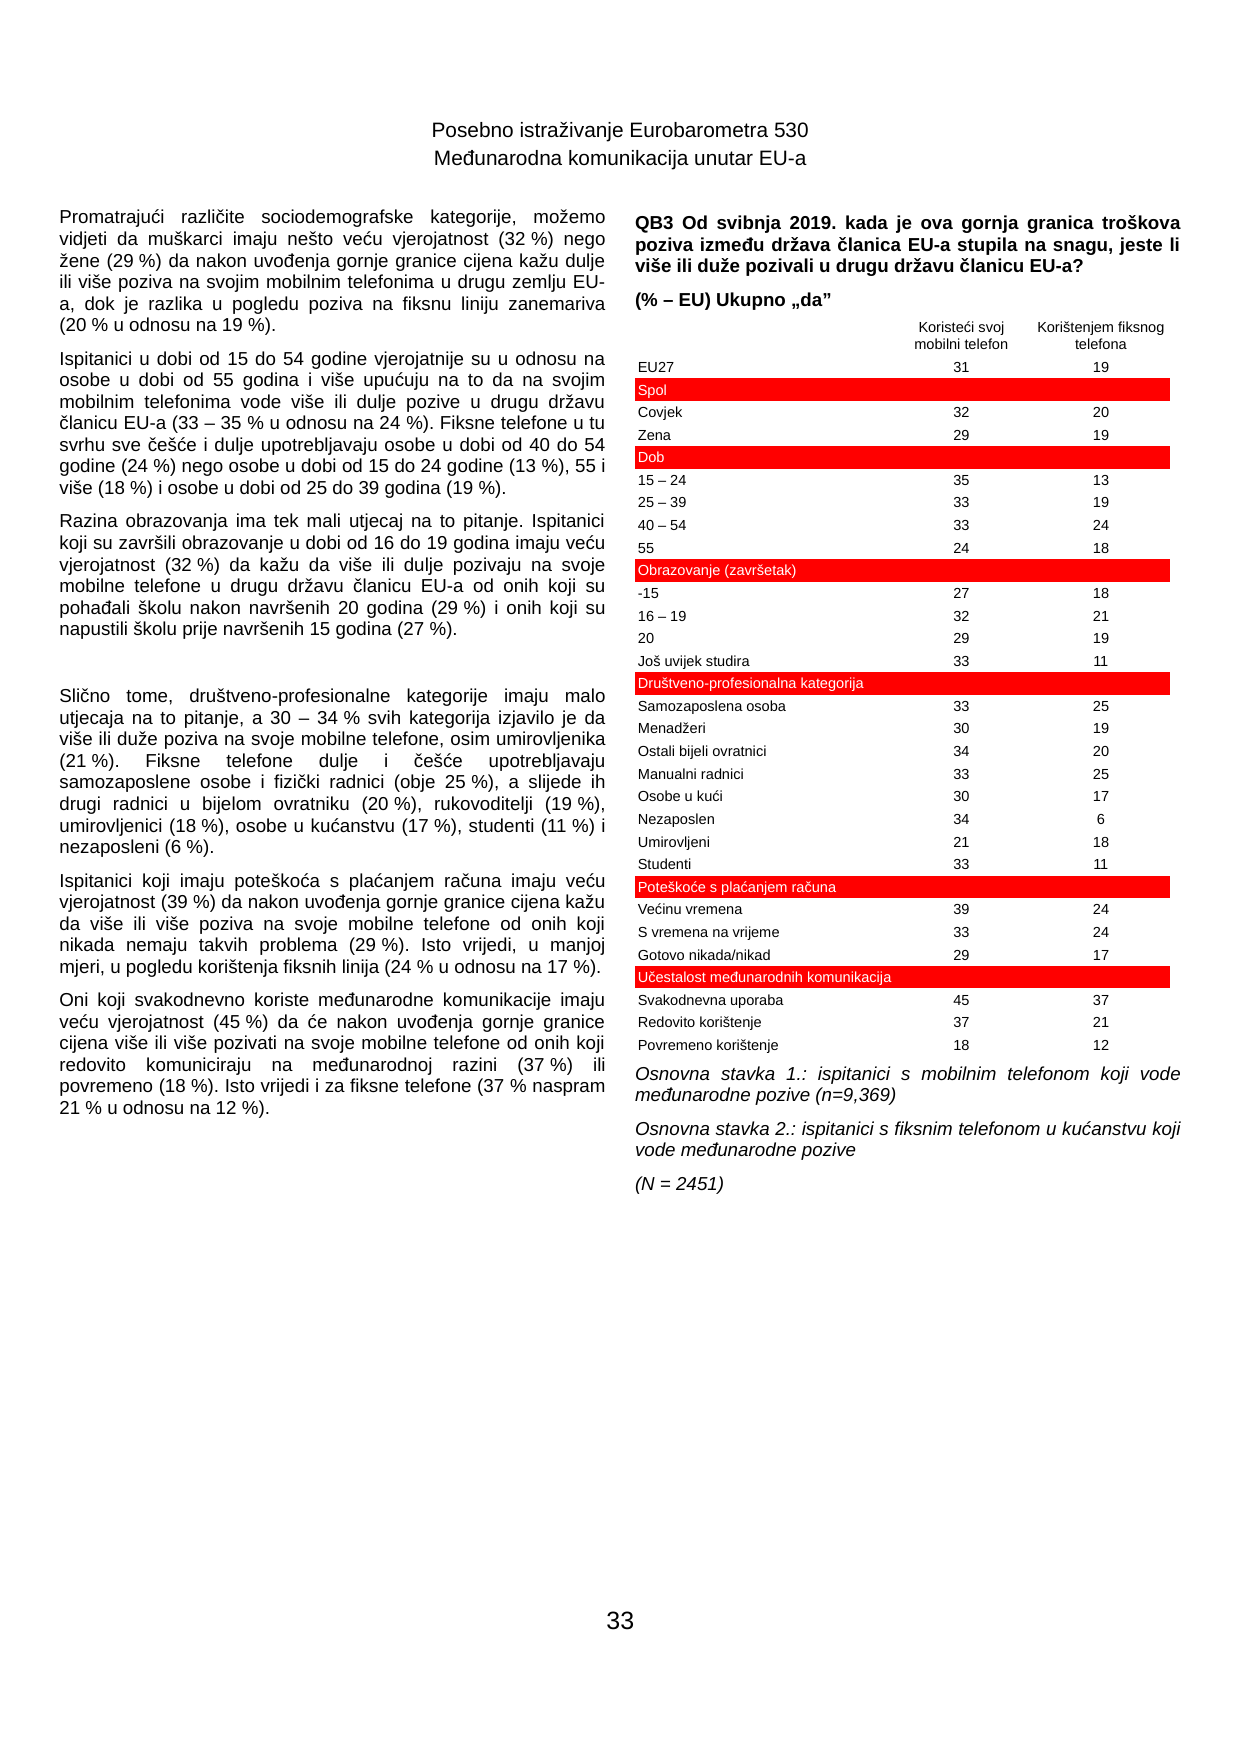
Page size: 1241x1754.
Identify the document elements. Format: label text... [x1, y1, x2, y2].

table_cell 34 [891, 740, 1031, 762]
text Osnovna stavka 2.: ispitanici s fiksnim telefonom u kućanstvu koji vode međunarodne pozive [635, 1117, 1181, 1160]
table_cell 20 [635, 627, 891, 649]
text QB3 Od svibnja 2019. kada je ova gornja granica troškova poziva između država članica EU-a stupila na snagu, jeste li više ili duže pozivali u drugu državu članicu EU-a? [635, 212, 1181, 277]
table_cell S vremena na vrijeme [635, 921, 891, 943]
table_cell 21 [1031, 604, 1170, 627]
table_cell -15 [635, 582, 891, 604]
table_cell Učestalost međunarodnih komunikacija [635, 966, 1170, 988]
table_cell 33 [891, 491, 1031, 514]
table_cell 24 [1031, 921, 1170, 943]
table_cell 13 [1031, 469, 1170, 491]
table_cell 21 [1031, 1011, 1170, 1034]
text (N = 2451) [635, 1172, 1181, 1194]
table_cell 20 [1031, 740, 1170, 762]
table_cell 30 [891, 717, 1031, 740]
table_cell Umirovljeni [635, 830, 891, 853]
table_cell 21 [891, 830, 1031, 853]
table_cell 33 [891, 650, 1031, 672]
table_cell 11 [1031, 853, 1170, 876]
table_cell Samozaposlena osoba [635, 695, 891, 717]
table_cell 33 [891, 921, 1031, 943]
table_header Koristeći svoj mobilni telefon [891, 316, 1031, 356]
table_cell 33 [891, 695, 1031, 717]
table_cell 25 [1031, 763, 1170, 785]
table_cell 32 [891, 401, 1031, 423]
table_cell Dob [635, 446, 891, 469]
table_cell 11 [1031, 650, 1170, 672]
table_cell EU27 [635, 356, 891, 378]
table_cell [1031, 446, 1170, 469]
table_cell 40 – 54 [635, 514, 891, 536]
table_cell Nezaposlen [635, 808, 891, 830]
text Ispitanici koji imaju poteškoća s plaćanjem računa imaju veću vjerojatnost (39 %) da nakon uvođenja gornje granice cijena kažu da više ili više poziva na svoje mobilne telefone od onih koji nikada nemaju takvih problema (29 %). Isto vrijedi, u manjoj mjeri, u pogledu korištenja fiksnih linija (24 % u odnosu na 17 %). [59, 869, 605, 977]
table_cell Ostali bijeli ovratnici [635, 740, 891, 762]
table_cell 19 [1031, 424, 1170, 446]
table_cell 16 – 19 [635, 604, 891, 627]
table_cell 19 [1031, 356, 1170, 378]
table_cell 12 [1031, 1034, 1170, 1056]
table_cell Većinu vremena [635, 898, 891, 921]
text Promatrajući različite sociodemografske kategorije, možemo vidjeti da muškarci imaju nešto veću vjerojatnost (32 %) nego žene (29 %) da nakon uvođenja gornje granice cijena kažu dulje ili više poziva na svojim mobilnim telefonima u drugu zemlju EU-a, dok je razlika u pogledu poziva na fiksnu liniju zanemariva (20 % u odnosu na 19 %). [59, 206, 605, 336]
text Slično tome, društveno-profesionalne kategorije imaju malo utjecaja na to pitanje, a 30 – 34 % svih kategorija izjavilo je da više ili duže poziva na svoje mobilne telefone, osim umirovljenika (21 %). Fiksne telefone dulje i češće upotrebljavaju samozaposlene osobe i fizički radnici (obje 25 %), a slijede ih drugi radnici u bijelom ovratniku (20 %), rukovoditelji (19 %), umirovljenici (18 %), osobe u kućanstvu (17 %), studenti (11 %) i nezaposleni (6 %). [59, 685, 605, 857]
table_cell 19 [1031, 627, 1170, 649]
table_cell Osobe u kući [635, 785, 891, 808]
table_cell 24 [1031, 898, 1170, 921]
text Ispitanici u dobi od 15 do 54 godine vjerojatnije su u odnosu na osobe u dobi od 55 godina i više upućuju na to da na svojim mobilnim telefonima vode više ili dulje pozive u drugu državu članicu EU-a (33 – 35 % u odnosu na 24 %). Fiksne telefone u tu svrhu sve češće i dulje upotrebljavaju osobe u dobi od 40 do 54 godine (24 %) nego osobe u dobi od 15 do 24 godine (13 %), 55 i više (18 %) i osobe u dobi od 25 do 39 godina (19 %). [59, 347, 605, 498]
table_cell Društveno-profesionalna kategorija [635, 672, 1170, 695]
table_cell 45 [891, 989, 1031, 1011]
table_cell 19 [1031, 491, 1170, 514]
table_cell 20 [1031, 401, 1170, 423]
table_cell Svakodnevna uporaba [635, 989, 891, 1011]
text (% – EU) Ukupno „da” [635, 289, 1181, 310]
table_cell Obrazovanje (završetak) [635, 559, 1170, 582]
table_cell 55 [635, 536, 891, 559]
table_cell 25 – 39 [635, 491, 891, 514]
text Razina obrazovanja ima tek mali utjecaj na to pitanje. Ispitanici koji su završili obrazovanje u dobi od 16 do 19 godina imaju veću vjerojatnost (32 %) da kažu da više ili dulje pozivaju na svoje mobilne telefone u drugu državu članicu EU-a od onih koji su pohađali školu nakon navršenih 20 godina (29 %) i onih koji su napustili školu prije navršenih 15 godina (27 %). [59, 510, 605, 640]
table_cell 18 [1031, 830, 1170, 853]
table_cell 18 [1031, 536, 1170, 559]
table_cell Poteškoće s plaćanjem računa [635, 876, 1170, 898]
table_cell 24 [1031, 514, 1170, 536]
table_cell 19 [1031, 717, 1170, 740]
table_cell Covjek [635, 401, 891, 423]
table_cell Redovito korištenje [635, 1011, 891, 1034]
table_cell 35 [891, 469, 1031, 491]
table_cell 34 [891, 808, 1031, 830]
table_cell Spol [635, 378, 1170, 401]
table_cell 29 [891, 424, 1031, 446]
table_cell 32 [891, 604, 1031, 627]
table_header [635, 316, 891, 356]
table_cell Gotovo nikada/nikad [635, 943, 891, 966]
table_cell 37 [1031, 989, 1170, 1011]
table_cell 17 [1031, 943, 1170, 966]
table_cell 29 [891, 943, 1031, 966]
table_cell [891, 446, 1031, 469]
table_header Korištenjem fiksnog telefona [1031, 316, 1170, 356]
table_cell 15 – 24 [635, 469, 891, 491]
table_cell 27 [891, 582, 1031, 604]
table_cell 33 [891, 514, 1031, 536]
table_cell Studenti [635, 853, 891, 876]
table_cell 33 [891, 853, 1031, 876]
table_cell 17 [1031, 785, 1170, 808]
text Osnovna stavka 1.: ispitanici s mobilnim telefonom koji vode međunarodne pozive (n=9,369) [635, 1062, 1181, 1105]
table_cell 25 [1031, 695, 1170, 717]
table_cell Manualni radnici [635, 763, 891, 785]
table_cell Menadžeri [635, 717, 891, 740]
table_cell 30 [891, 785, 1031, 808]
text Oni koji svakodnevno koriste međunarodne komunikacije imaju veću vjerojatnost (45 %) da će nakon uvođenja gornje granice cijena više ili više pozivati na svoje mobilne telefone od onih koji redovito komuniciraju na međunarodnoj razini (37 %) ili povremeno (18 %). Isto vrijedi i za fiksne telefone (37 % naspram 21 % u odnosu na 12 %). [59, 989, 605, 1118]
table_cell 39 [891, 898, 1031, 921]
table_cell 6 [1031, 808, 1170, 830]
table_cell 29 [891, 627, 1031, 649]
table_cell Povremeno korištenje [635, 1034, 891, 1056]
table_cell 33 [891, 763, 1031, 785]
table_cell Još uvijek studira [635, 650, 891, 672]
table_cell 18 [1031, 582, 1170, 604]
table_cell 18 [891, 1034, 1031, 1056]
table_cell 37 [891, 1011, 1031, 1034]
table_cell 24 [891, 536, 1031, 559]
table_cell 31 [891, 356, 1031, 378]
table_cell Zena [635, 424, 891, 446]
